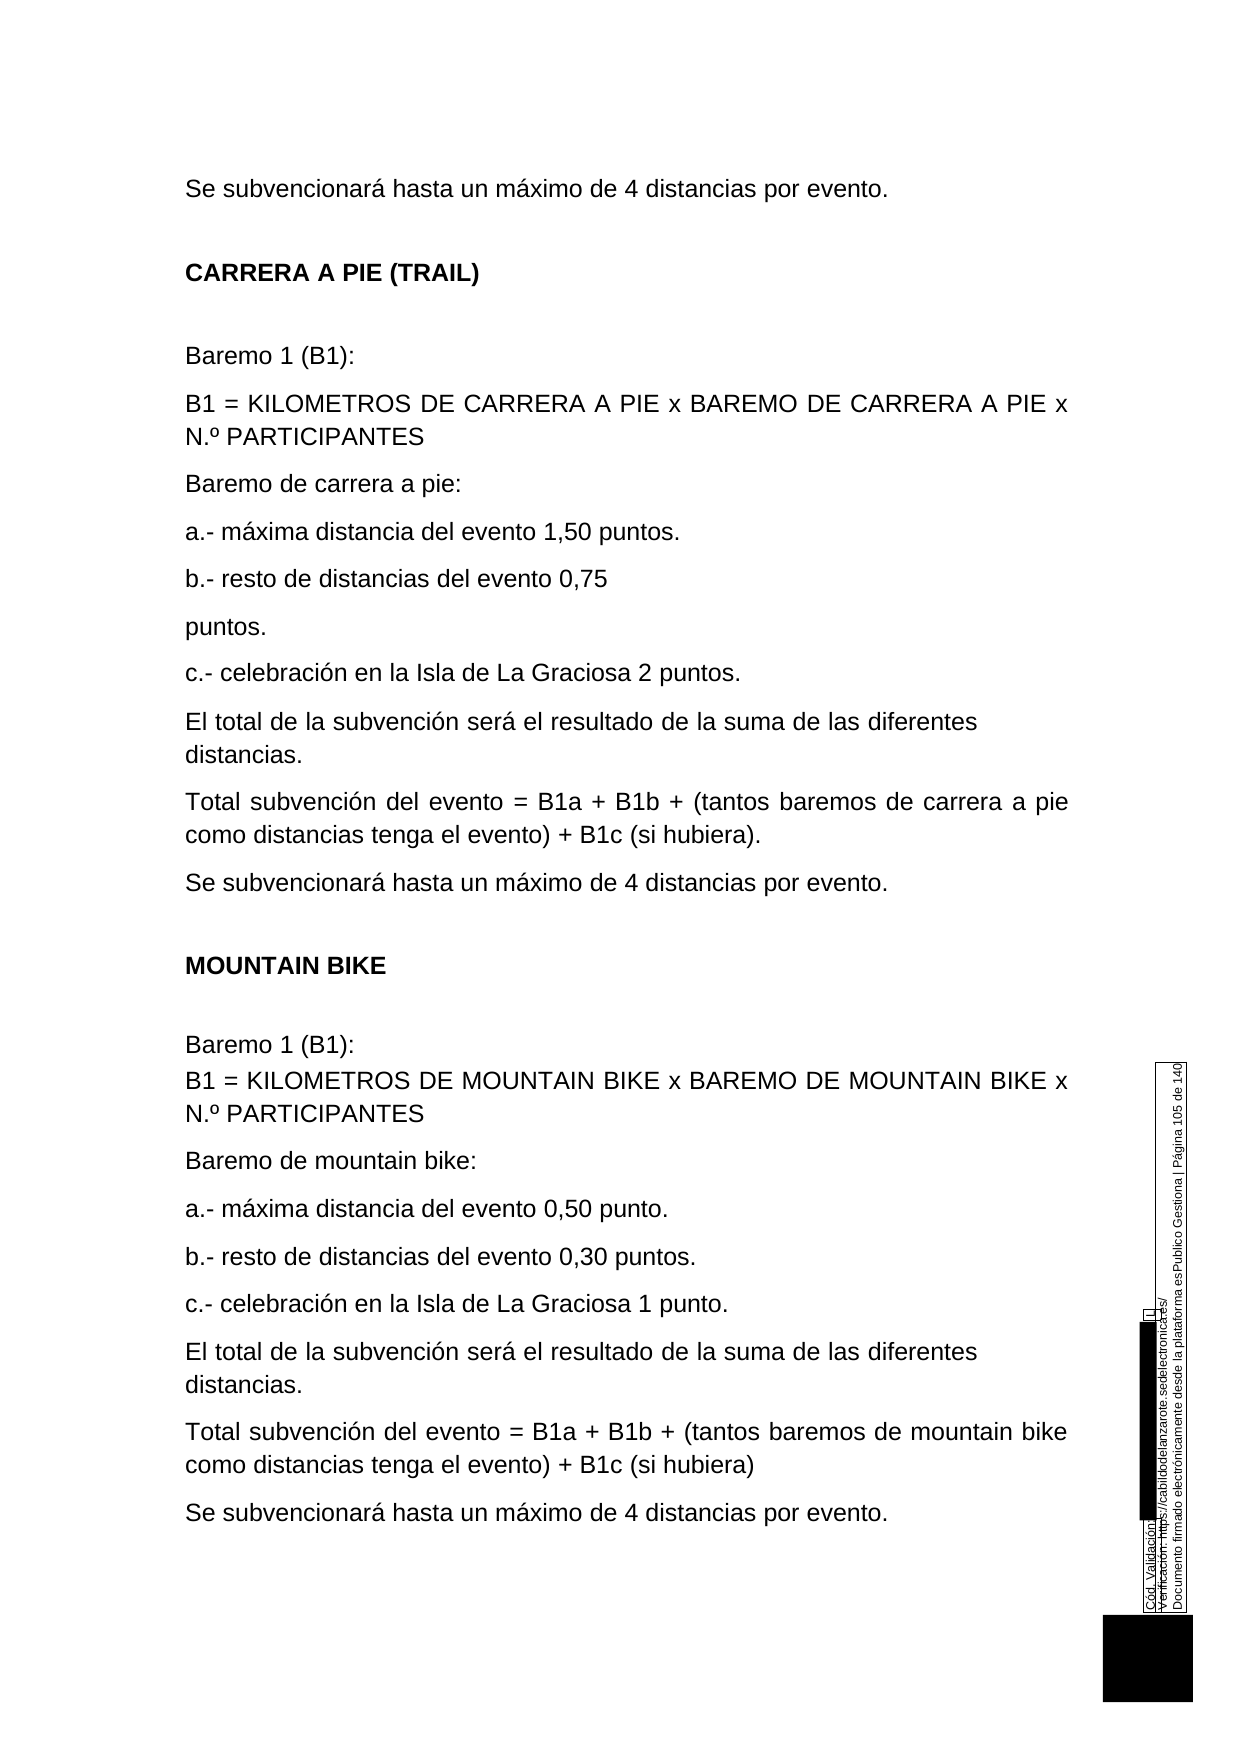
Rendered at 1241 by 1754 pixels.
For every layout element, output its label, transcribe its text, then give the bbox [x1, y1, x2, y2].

text Se subvencionará hasta un máximo de 4 distancias por evento. [185, 868, 1088, 896]
text c.- celebración en la Isla de La Graciosa 1 punto. [185, 1289, 1088, 1318]
text El total de la subvención será el resultado de la suma de las diferentes distancias. [185, 1337, 1088, 1398]
text Baremo 1 (B1): [185, 341, 1088, 370]
text B1 = KILOMETROS DE MOUNTAIN BIKE x BAREMO DE MOUNTAIN BIKE x N.º PARTICIPANTES [185, 1066, 1088, 1128]
text Baremo de mountain bike: [185, 1146, 1088, 1175]
text Documento firmado electrónicamente desde la plataforma esPublico Gestiona | Página 105 de 140 [1171, 1064, 1184, 1612]
text Baremo 1 (B1): [185, 1030, 1088, 1059]
text c.- celebración en la Isla de La Graciosa 2 puntos. [185, 659, 1088, 688]
text El total de la subvención será el resultado de la suma de las diferentes distancias. [185, 707, 1088, 768]
subtitle MOUNTAIN BIKE [185, 951, 1088, 980]
text a.- máxima distancia del evento 0,50 punto. [185, 1194, 1088, 1223]
subtitle CARRERA A PIE (TRAIL) [185, 258, 1088, 287]
text Baremo de carrera a pie: [185, 469, 1088, 498]
text Se subvencionará hasta un máximo de 4 distancias por evento. [185, 174, 1088, 203]
text a.- máxima distancia del evento 1,50 puntos. b.- resto de distancias del evento 0,75 puntos. [185, 517, 696, 640]
text B1 = KILOMETROS DE CARRERA A PIE x BAREMO DE CARRERA A PIE x N.º PARTICIPANTES [185, 389, 1088, 451]
text Cód. Validación: [1144, 1520, 1155, 1612]
text Total subvención del evento = B1a + B1b + (tantos baremos de carrera a pie como distancias tenga el evento) + B1c (si hubiera). [185, 787, 1088, 849]
text b.- resto de distancias del evento 0,30 puntos. [185, 1242, 1088, 1270]
text L [1144, 1311, 1155, 1320]
text Verificación: https://cabildodelanzarote.sedelectronica.es/ [1156, 1064, 1169, 1612]
text Se subvencionará hasta un máximo de 4 distancias por evento. [185, 1498, 1088, 1527]
text Total subvención del evento = B1a + B1b + (tantos baremos de mountain bike como distancias tenga el evento) + B1c (si hubiera) [185, 1417, 1088, 1479]
